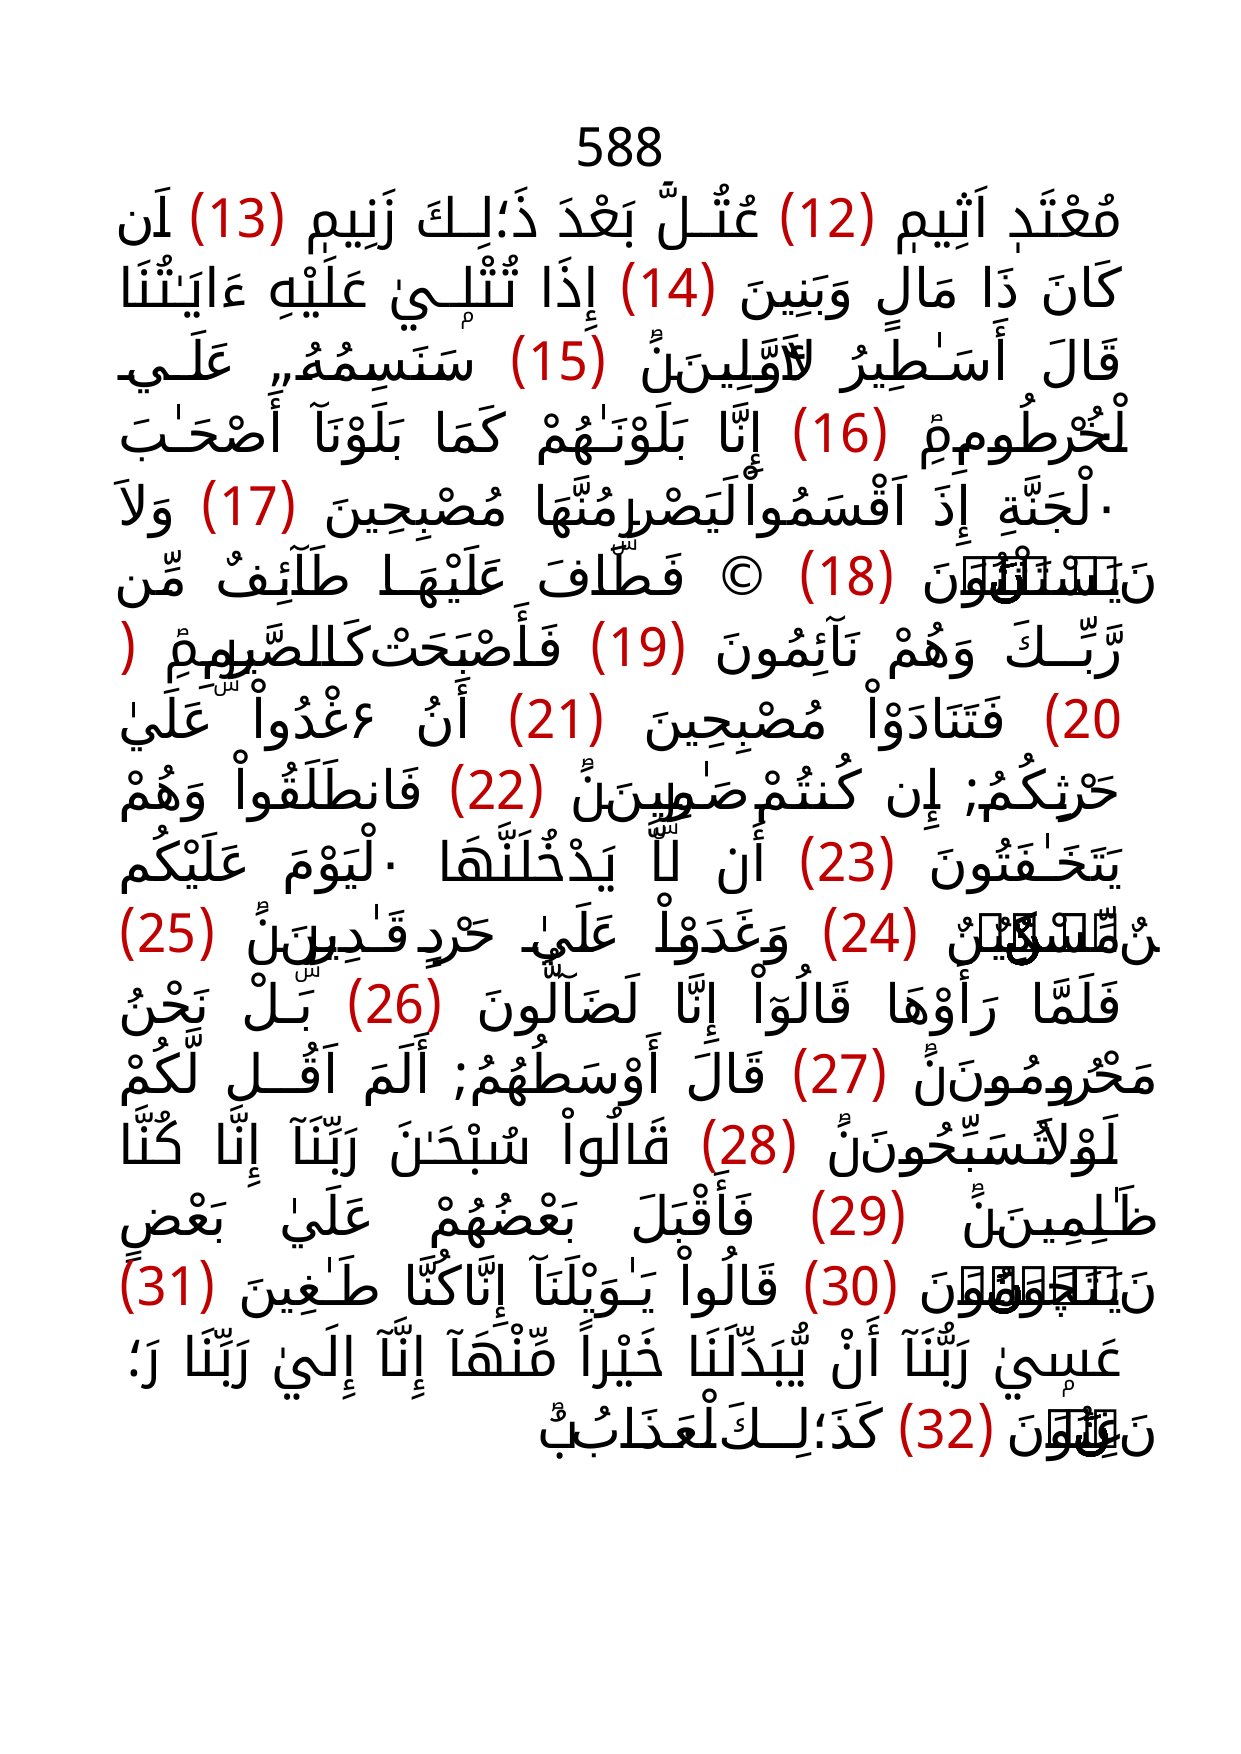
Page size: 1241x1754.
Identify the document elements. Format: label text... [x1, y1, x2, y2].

text 588 [118, 118, 1122, 189]
text مُعْتَدٖ اَثِيمٖ (12) عُتُــلّٙ بَعْدَ ذَ؛لِــكَ زَنِيمٖ (13) اَن كَانَ ذَا مَالٍ وَبَنِينَ (14) إِذَا تُتْلۭــيٰ عَلَيْهِ ءَايَـٰتُنَا قَالَ أَسَـٰطِيرُ ۴لاَوَّلِينَؐ (15) سَنَسِمُهُ„ عَلَــي ۰لْخُرْطُومِؐ (16) إِنَّا بَلَوْنَـٰهُمْ كَمَا بَلَوْنَآ أَصْحَـٰبَ ۰لْجَنَّةِ إِذَ اَقْسَمُواْ لَيَصْرۣمُنَّهَا مُصْبِحِينَ (17) وَلاَ يَسْتَثْنُونَؐ (18) © فَطَافَ عَلَيْهَا طَآئِفٌ مِّن رَّبِّــكَ وَهُمْ نَآئِمُونَ (19) فَأَصْبَحَتْ كَالصَّرۣيمِؐ (20) فَتَنَادَوْاْ مُصْبِحِينَ (21) أَنُ ۶غْدُواْ عَلَيٰ حَرْثِكُمُ; إِن كُنتُمْ صَـٰرۣمِينَؐ (22) فَانطَلَقُواْ وَهُمْ يَتَخَـٰفَتُونَ (23) أَن لاَّ يَدْخُلَنَّهَا ۰لْيَوْمَ عَلَيْكُم مِّسْكِينٌؐ (24) وَغَدَوْاْ عَلَيٰ حَرْدٍ قَـٰدِرۣينَؐ (25) فَلَمَّا رَأَوْهَا قَالُوٓاْ إِنَّا لَضَآلُّونَ (26) بَـلْ نَحْنُ مَحْرُومُونَؐ (27) قَالَ أَوْسَطُهُمُ; أَلَمَ اَقُــل لَّكُمْ لَوْلاَ تُسَبِّحُونَؐ (28) قَالُواْ سُبْحَـٰنَ رَبِّنَآ إِنَّا كُنَّا ظَـٰلِمِينَؐ (29) فَأَقْبَلَ بَعْضُهُمْ عَلَيٰ بَعْضٍ يَتَچَوَمُونَؐ (30) قَالُواْ يَـٰوَيْلَنَآ إِنَّاكُنَّا طَـٰغِينَ (31) عَسۭيٰ رَبُّنَآ أَنْ يُّبَدِّلَنَا خَيْراً مِّنْهَآ إِنَّآ إِلَيٰ رَبِّنَا رَ؛غِبُونَؐ (32) كَذَ؛لِــكَ ۰لْعَذَابُؐ [118, 189, 1122, 1471]
